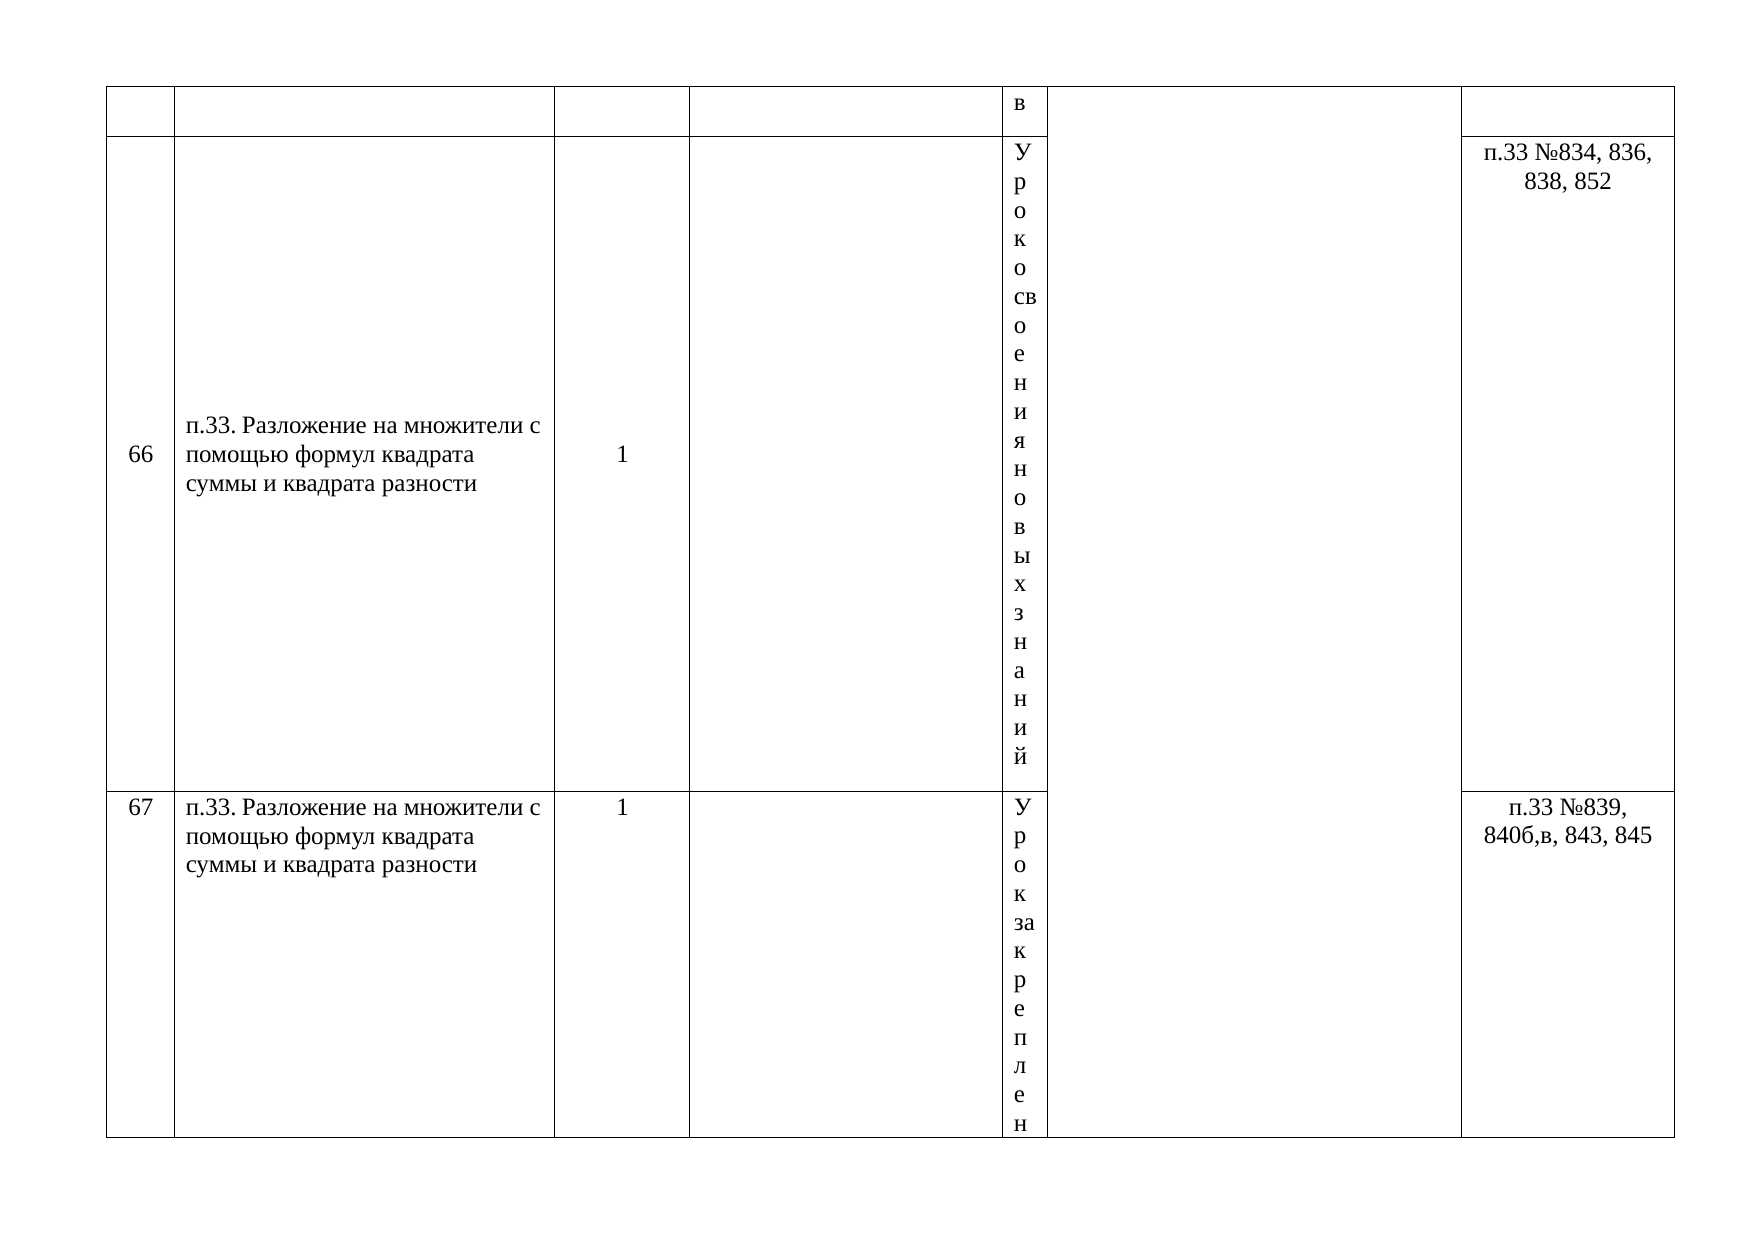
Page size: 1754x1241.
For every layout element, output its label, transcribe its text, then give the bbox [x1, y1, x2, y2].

table_cell п.33. Разложение на множители с помощью формул квадрата суммы и квадрата разности [175, 792, 554, 1137]
table_cell Урок закреплен [1003, 792, 1047, 1137]
table_cell [1462, 87, 1674, 136]
table_cell в [1003, 87, 1047, 136]
table_cell п.33 №839, 840б,в, 843, 845 [1462, 792, 1674, 1137]
table_cell 1 [555, 792, 689, 1137]
table_cell [555, 87, 689, 136]
table_cell 1 [555, 137, 689, 791]
table_cell [175, 87, 554, 136]
table_cell 67 [107, 792, 174, 1137]
table_cell п.33 №834, 836, 838, 852 [1462, 137, 1674, 791]
table_cell Урок освоения новых знаний [1003, 137, 1047, 791]
table_cell 66 [107, 137, 174, 791]
table_cell п.33. Разложение на множители с помощью формул квадрата суммы и квадрата разности [175, 137, 554, 791]
table_cell [690, 137, 1002, 791]
table_cell [1048, 87, 1461, 1137]
table_cell [107, 87, 174, 136]
table_cell [690, 87, 1002, 136]
table_cell [690, 792, 1002, 1137]
